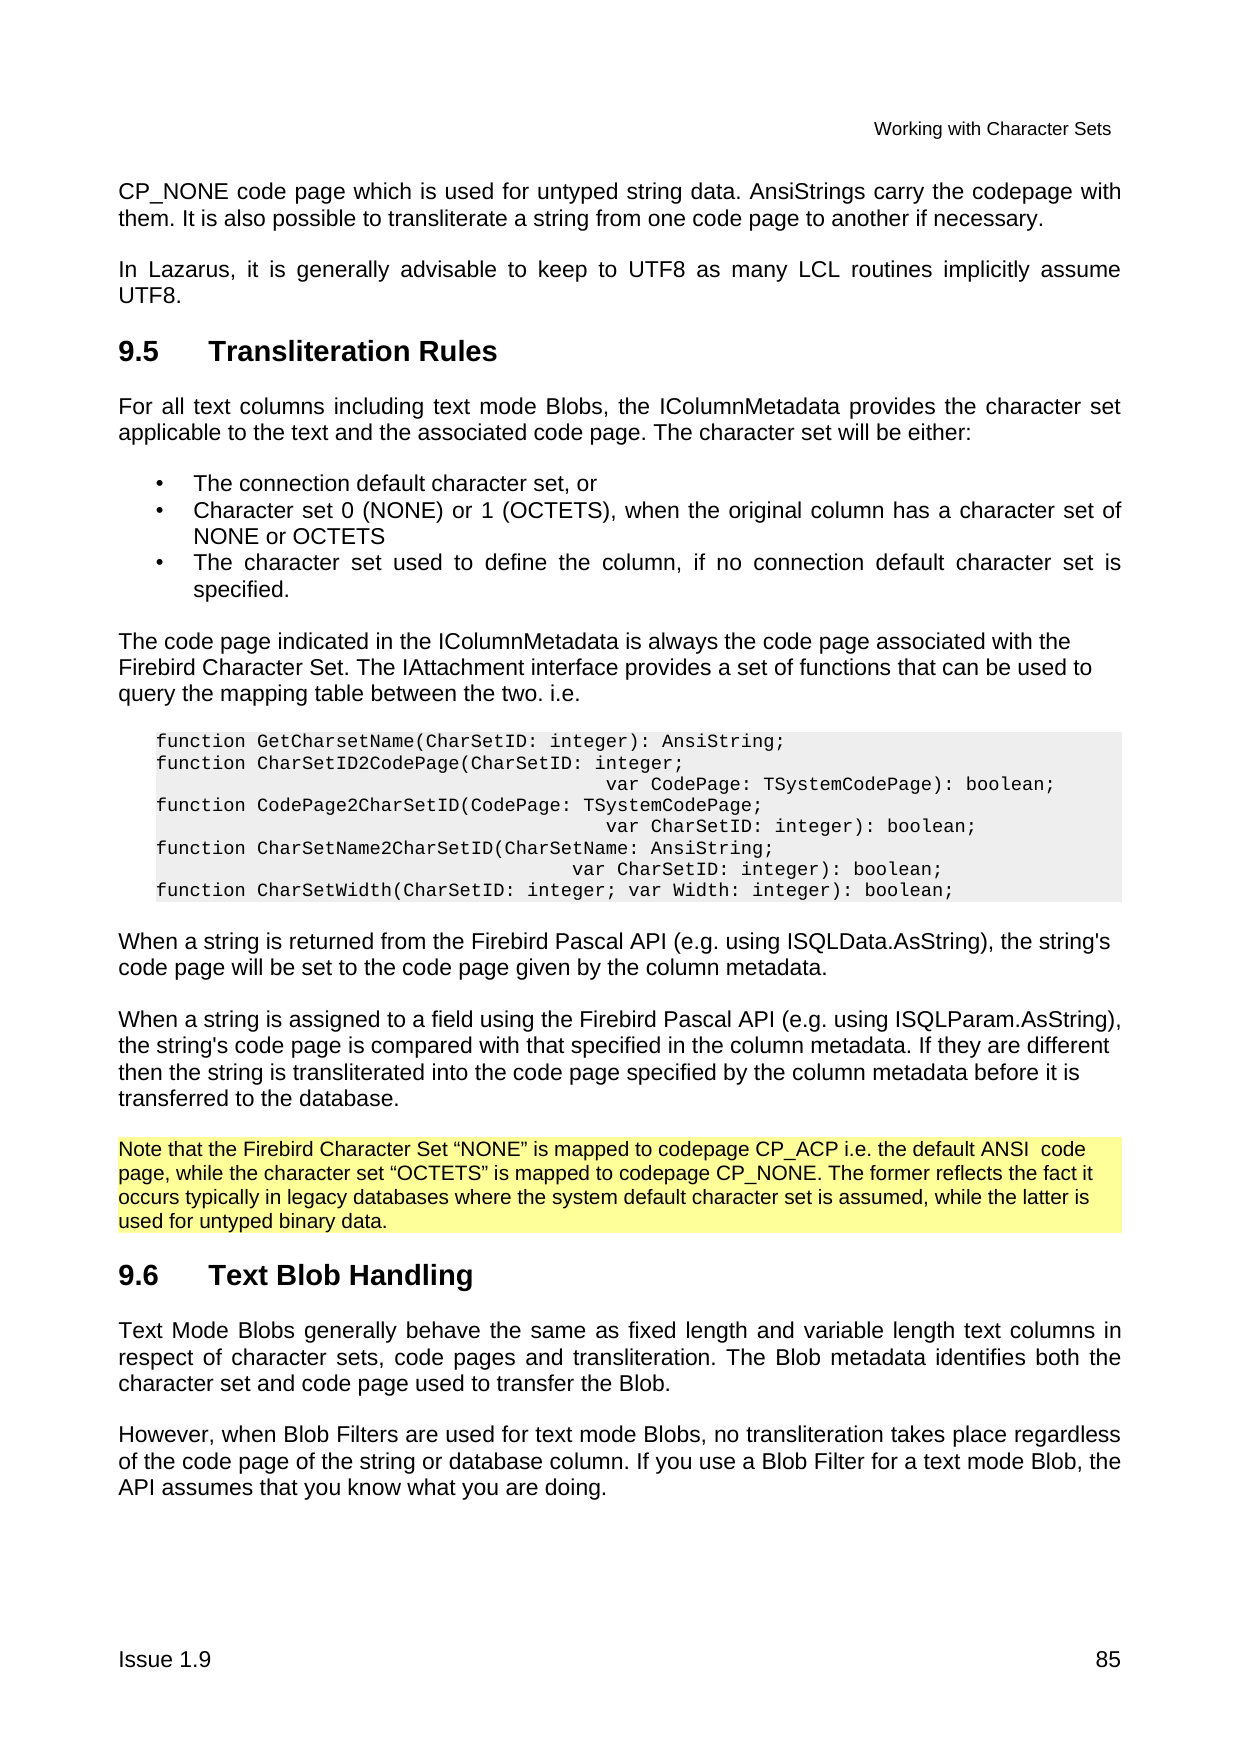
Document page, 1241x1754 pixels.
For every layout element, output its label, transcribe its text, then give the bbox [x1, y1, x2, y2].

list Character set 0 (NONE) or 1 (OCTETS), when the original column has a character set of NONE or OCTETS [156, 497, 1122, 549]
text Note that the Firebird Character Set “NONE” is mapped to codepage CP_ACP i.e. the default ANSI code page, while the character set “OCTETS” is mapped to codepage CP_NONE. The former reflects the fact it occurs typically in legacy databases where the system default character set is assumed, while the latter is used for untyped binary data. [118, 1137, 1122, 1233]
text When a string is assigned to a field using the Firebird Pascal API (e.g. using ISQLParam.AsString), the string's code page is compared with that specified in the column metadata. If they are different then the string is transliterated into the code page specified by the column metadata before it is transferred to the database. [118, 1006, 1122, 1111]
text function CharSetName2CharSetID(CharSetName: AnsiString; [156, 838, 1122, 860]
text function GetCharsetName(CharSetID: integer): AnsiString; [156, 732, 1122, 753]
text The code page indicated in the IColumnMetadata is always the code page associated with the Firebird Character Set. The IAttachment interface provides a set of functions that can be used to query the mapping table between the two. i.e. [118, 628, 1122, 707]
text var CharSetID: integer): boolean; [156, 860, 1122, 881]
text var CodePage: TSystemCodePage): boolean; [156, 775, 1122, 796]
subtitle Text Blob Handling [118, 1258, 1122, 1292]
text In Lazarus, it is generally advisable to keep to UTF8 as many LCL routines implicitly assume UTF8. [118, 256, 1122, 308]
text However, when Blob Filters are used for text mode Blobs, no transliteration takes place regardless of the code page of the string or database column. If you use a Blob Filter for a text mode Blob, the API assumes that you know what you are doing. [118, 1421, 1122, 1500]
text function CodePage2CharSetID(CodePage: TSystemCodePage; [156, 796, 1122, 817]
text var CharSetID: integer): boolean; [156, 817, 1122, 838]
text CP_NONE code page which is used for untyped string data. AnsiStrings carry the codepage with them. It is also possible to transliterate a string from one code page to another if necessary. [118, 178, 1122, 231]
list The connection default character set, or [156, 470, 1122, 497]
subtitle Transliteration Rules [118, 333, 1122, 367]
text function CharSetWidth(CharSetID: integer; var Width: integer): boolean; [156, 881, 1122, 902]
list The character set used to define the column, if no connection default character set is specified. [156, 549, 1122, 602]
text Text Mode Blobs generally behave the same as fixed length and variable length text columns in respect of character sets, code pages and transliteration. The Blob metadata identifies both the character set and code page used to transfer the Blob. [118, 1317, 1122, 1396]
text For all text columns including text mode Blobs, the IColumnMetadata provides the character set applicable to the text and the associated code page. The character set will be either: [118, 393, 1122, 445]
text function CharSetID2CodePage(CharSetID: integer; [156, 753, 1122, 775]
text When a string is returned from the Firebird Pascal API (e.g. using ISQLData.AsString), the string's code page will be set to the code page given by the column metadata. [118, 928, 1122, 980]
